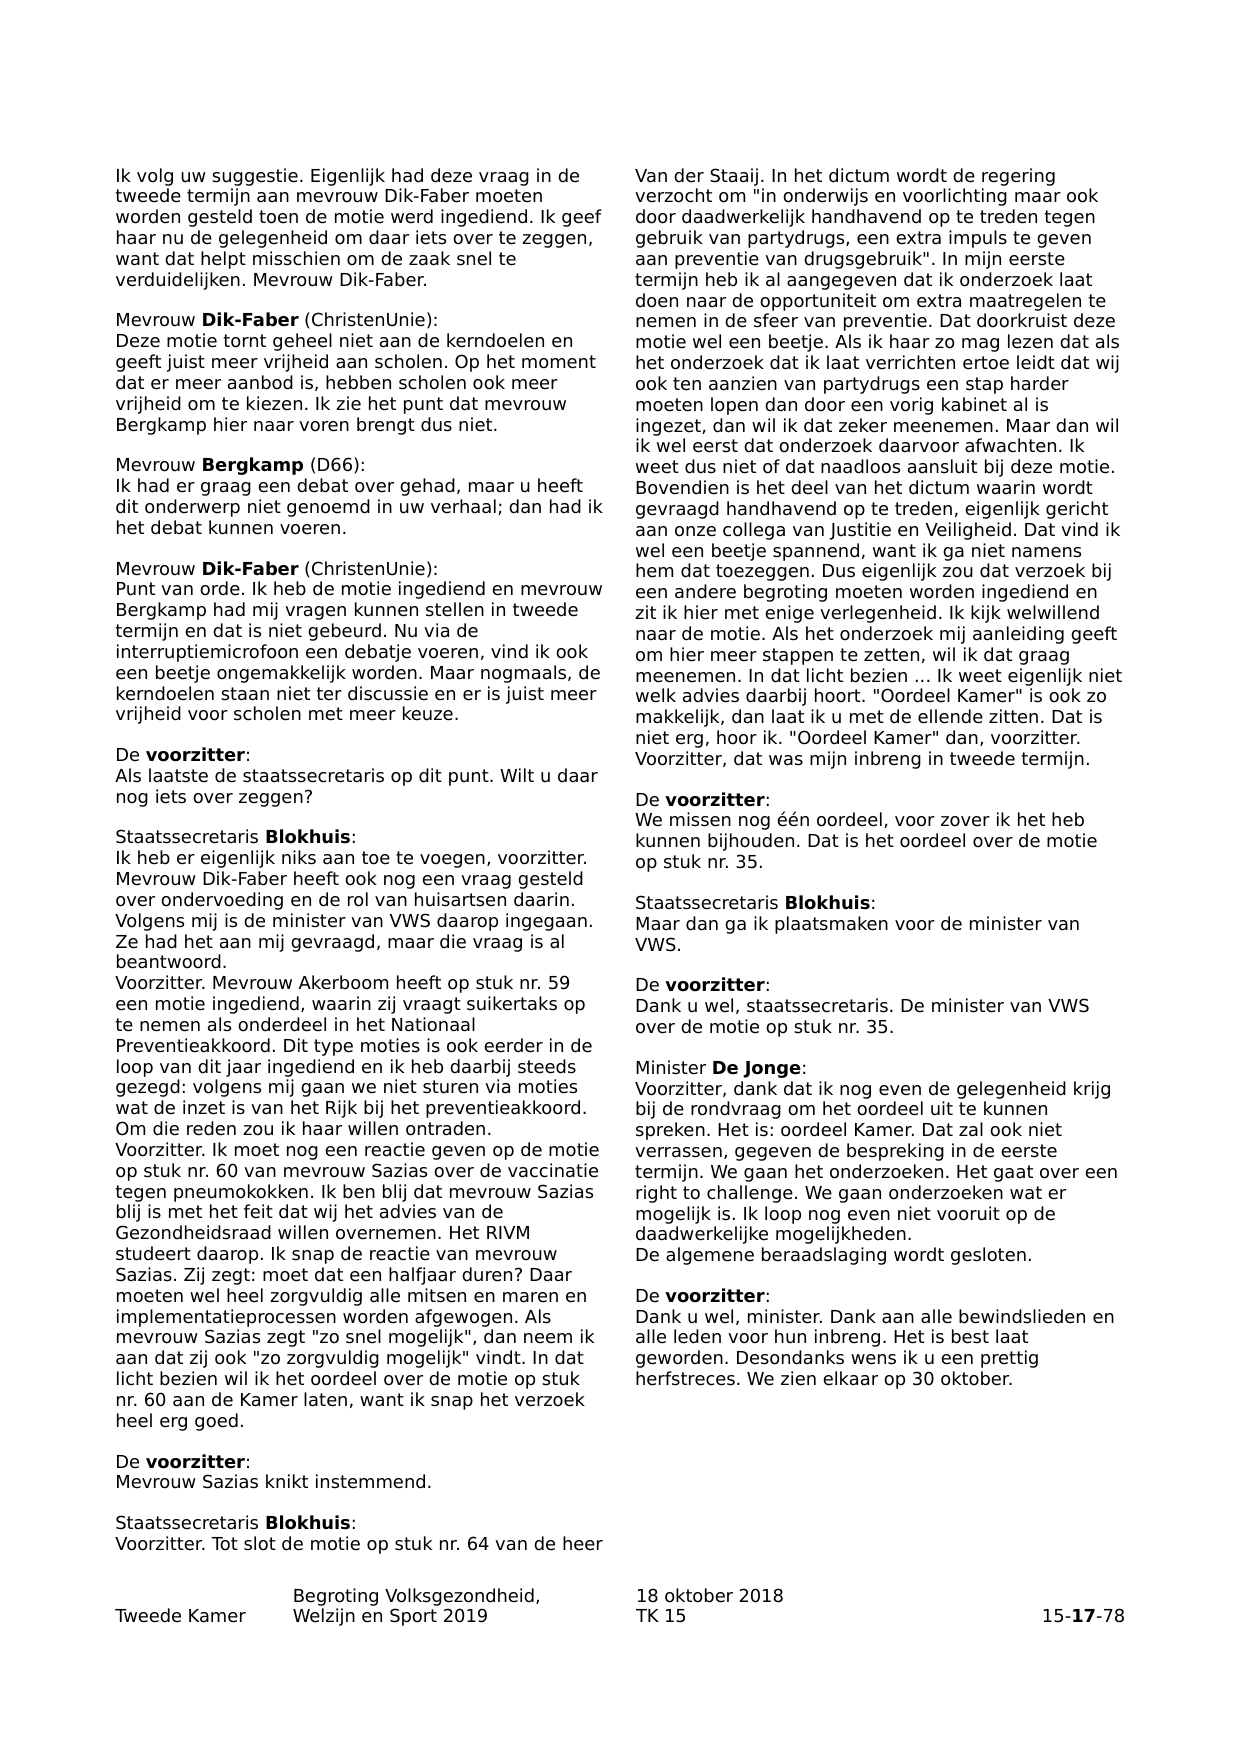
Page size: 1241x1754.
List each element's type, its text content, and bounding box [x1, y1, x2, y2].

text Dank u wel, staatssecretaris. De minister van VWS over de motie op stuk nr. 35. [635, 996, 1125, 1037]
text Dank u wel, minister. Dank aan alle bewindslieden en alle leden voor hun inbreng. Het is best laat geworden. Desondanks wens ik u een prettig herfstreces. We zien elkaar op 30 oktober. [635, 1306, 1125, 1390]
text Mevrouw Dik-Faber heeft ook nog een vraag gesteld over ondervoeding en de rol van huisartsen daarin. Volgens mij is de minister van VWS daarop ingegaan. Ze had het aan mij gevraagd, maar die vraag is al beantwoord. [115, 869, 605, 973]
text Ik volg uw suggestie. Eigenlijk had deze vraag in de tweede termijn aan mevrouw Dik-Faber moeten worden gesteld toen de motie werd ingediend. Ik geef haar nu de gelegenheid om daar iets over te zeggen, want dat helpt misschien om de zaak snel te verduidelijken. Mevrouw Dik-Faber. [115, 165, 605, 290]
text Deze motie tornt geheel niet aan de kerndoelen en geeft juist meer vrijheid aan scholen. Op het moment dat er meer aanbod is, hebben scholen ook meer vrijheid om te kiezen. Ik zie het punt dat mevrouw Bergkamp hier naar voren brengt dus niet. [115, 331, 605, 435]
text Mevrouw Bergkamp (D66): [115, 455, 605, 476]
text Maar dan ga ik plaatsmaken voor de minister van VWS. [635, 913, 1125, 955]
text Als laatste de staatssecretaris op dit punt. Wilt u daar nog iets over zeggen? [115, 766, 605, 807]
text Mevrouw Dik-Faber (ChristenUnie): [115, 558, 605, 579]
text Staatssecretaris Blokhuis: [115, 827, 605, 848]
text Voorzitter. Mevrouw Akerboom heeft op stuk nr. 59 een motie ingediend, waarin zij vraagt suikertaks op te nemen als onderdeel in het Nationaal Preventieakkoord. Dit type moties is ook eerder in de loop van dit jaar ingediend en ik heb daarbij steeds gezegd: volgens mij gaan we niet sturen via moties wat de inzet is van het Rijk bij het preventieakkoord. Om die reden zou ik haar willen ontraden. [115, 973, 605, 1140]
text De voorzitter: [115, 1451, 605, 1472]
text Staatssecretaris Blokhuis: [115, 1513, 605, 1534]
text Voorzitter. Ik moet nog een reactie geven op de motie op stuk nr. 60 van mevrouw Sazias over de vaccinatie tegen pneumokokken. Ik ben blij dat mevrouw Sazias blij is met het feit dat wij het advies van de Gezondheidsraad willen overnemen. Het RIVM studeert daarop. Ik snap de reactie van mevrouw Sazias. Zij zegt: moet dat een halfjaar duren? Daar moeten wel heel zorgvuldig alle mitsen en maren en implementatieprocessen worden afgewogen. Als mevrouw Sazias zegt "zo snel mogelijk", dan neem ik aan dat zij ook "zo zorgvuldig mogelijk" vindt. In dat licht bezien wil ik het oordeel over de motie op stuk nr. 60 aan de Kamer laten, want ik snap het verzoek heel erg goed. [115, 1140, 605, 1431]
text De voorzitter: [635, 789, 1125, 810]
text Minister De Jonge: [635, 1057, 1125, 1078]
text Punt van orde. Ik heb de motie ingediend en mevrouw Bergkamp had mij vragen kunnen stellen in tweede termijn en dat is niet gebeurd. Nu via de interruptiemicrofoon een debatje voeren, vind ik ook een beetje ongemakkelijk worden. Maar nogmaals, de kerndoelen staan niet ter discussie en er is juist meer vrijheid voor scholen met meer keuze. [115, 579, 605, 725]
text Mevrouw Dik-Faber (ChristenUnie): [115, 310, 605, 331]
text De voorzitter: [635, 1286, 1125, 1306]
text Ik heb er eigenlijk niks aan toe te voegen, voorzitter. [115, 848, 605, 869]
text Ik had er graag een debat over gehad, maar u heeft dit onderwerp niet genoemd in uw verhaal; dan had ik het debat kunnen voeren. [115, 476, 605, 538]
text Voorzitter, dank dat ik nog even de gelegenheid krijg bij de rondvraag om het oordeel uit te kunnen spreken. Het is: oordeel Kamer. Dat zal ook niet verrassen, gegeven de bespreking in de eerste termijn. We gaan het onderzoeken. Het gaat over een right to challenge. We gaan onderzoeken wat er mogelijk is. Ik loop nog even niet vooruit op de daadwerkelijke mogelijkheden. [635, 1078, 1125, 1245]
text We missen nog één oordeel, voor zover ik het heb kunnen bijhouden. Dat is het oordeel over de motie op stuk nr. 35. [635, 810, 1125, 873]
text Mevrouw Sazias knikt instemmend. [115, 1472, 605, 1493]
text De voorzitter: [635, 975, 1125, 996]
text Van der Staaij. In het dictum wordt de regering verzocht om "in onderwijs en voorlichting maar ook door daadwerkelijk handhavend op te treden tegen gebruik van partydrugs, een extra impuls te geven aan preventie van drugsgebruik". In mijn eerste termijn heb ik al aangegeven dat ik onderzoek laat doen naar de opportuniteit om extra maatregelen te nemen in de sfeer van preventie. Dat doorkruist deze motie wel een beetje. Als ik haar zo mag lezen dat als het onderzoek dat ik laat verrichten ertoe leidt dat wij ook ten aanzien van partydrugs een stap harder moeten lopen dan door een vorig kabinet al is ingezet, dan wil ik dat zeker meenemen. Maar dan wil ik wel eerst dat onderzoek daarvoor afwachten. Ik weet dus niet of dat naadloos aansluit bij deze motie. Bovendien is het deel van het dictum waarin wordt gevraagd handhavend op te treden, eigenlijk gericht aan onze collega van Justitie en Veiligheid. Dat vind ik wel een beetje spannend, want ik ga niet namens hem dat toezeggen. Dus eigenlijk zou dat verzoek bij een andere begroting moeten worden ingediend en zit ik hier met enige verlegenheid. Ik kijk welwillend naar de motie. Als het onderzoek mij aanleiding geeft om hier meer stappen te zetten, wil ik dat graag meenemen. In dat licht bezien ... Ik weet eigenlijk niet welk advies daarbij hoort. "Oordeel Kamer" is ook zo makkelijk, dan laat ik u met de ellende zitten. Dat is niet erg, hoor ik. "Oordeel Kamer" dan, voorzitter. [635, 165, 1125, 749]
text Voorzitter, dat was mijn inbreng in tweede termijn. [635, 749, 1125, 769]
text Staatssecretaris Blokhuis: [635, 893, 1125, 913]
text De voorzitter: [115, 745, 605, 766]
text Voorzitter. Tot slot de motie op stuk nr. 64 van de heer [115, 1534, 605, 1554]
text De algemene beraadslaging wordt gesloten. [635, 1245, 1125, 1266]
